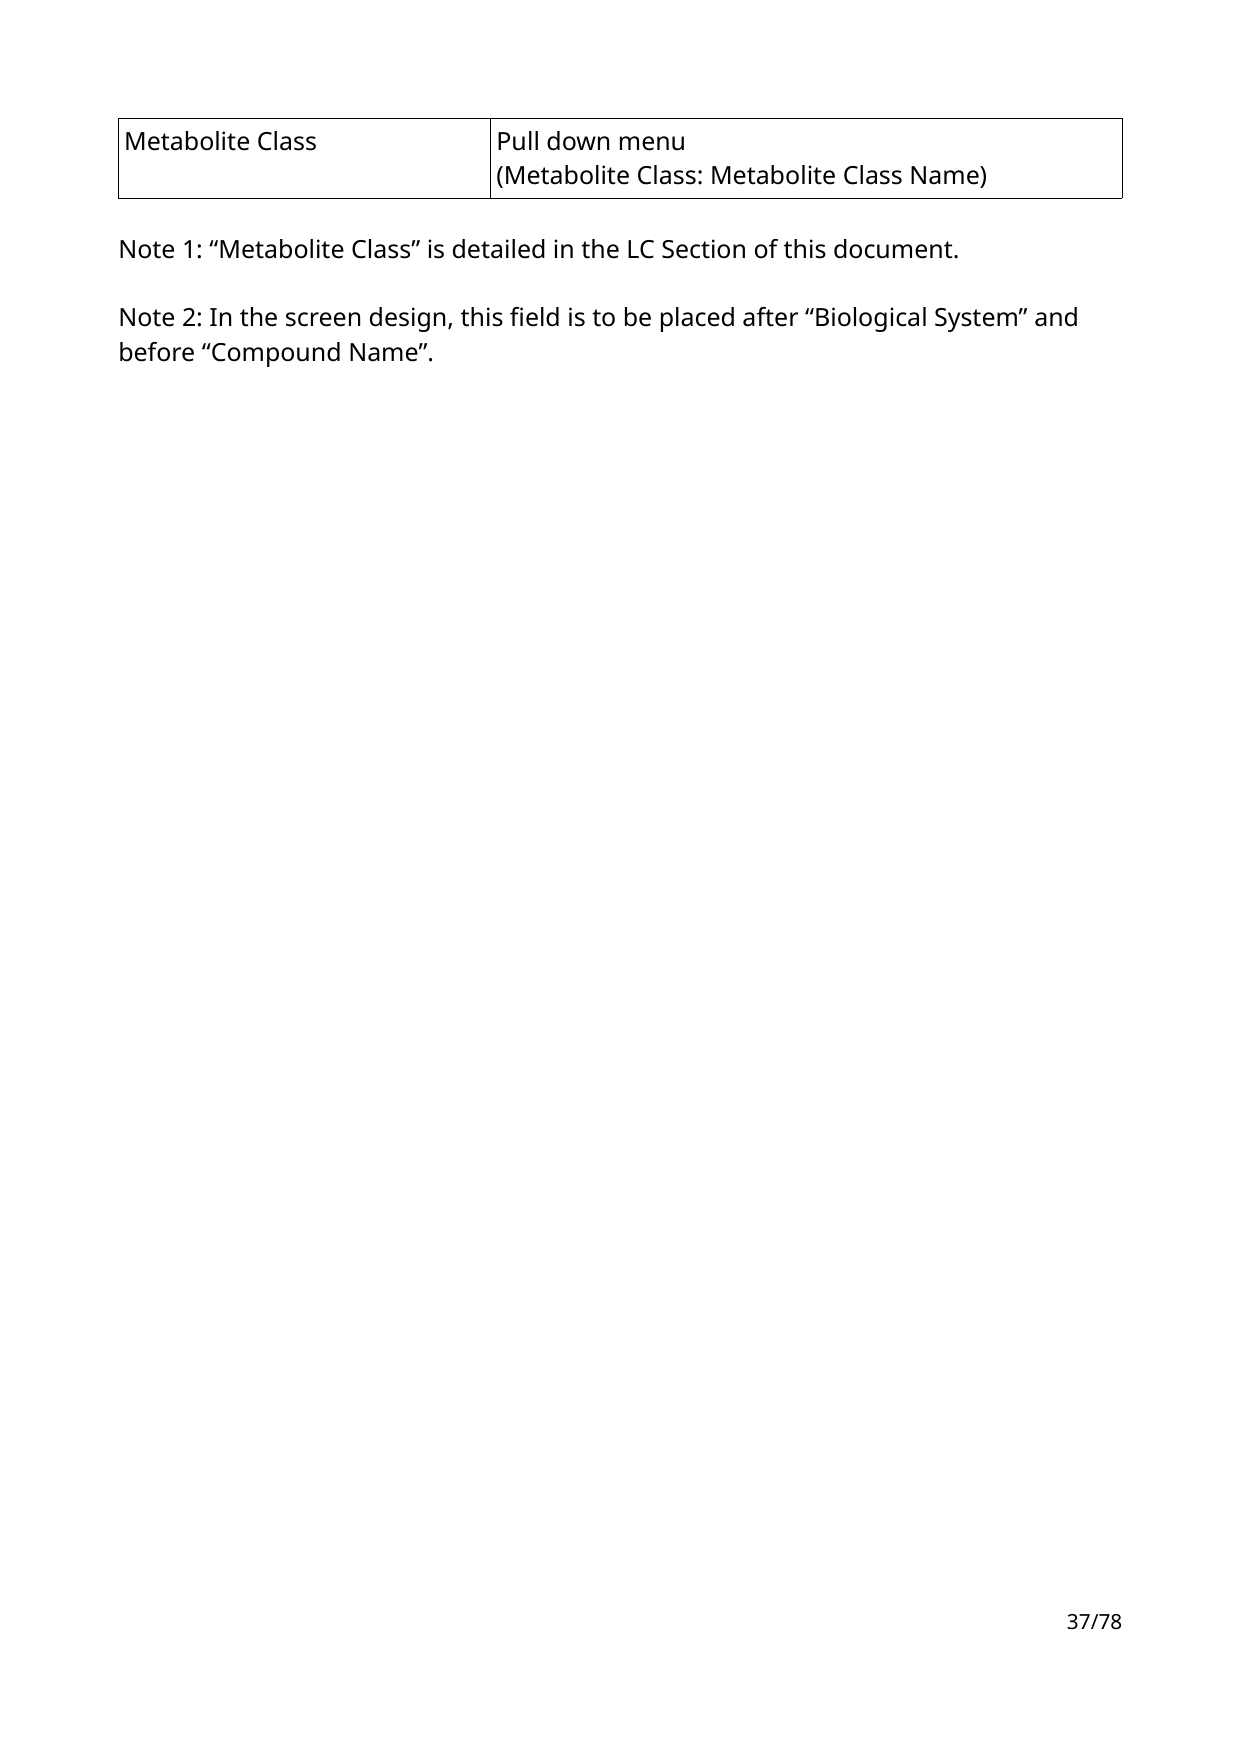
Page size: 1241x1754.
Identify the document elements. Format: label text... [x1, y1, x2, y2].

table_header Pull down menu (Metabolite Class: Metabolite Class Name) [491, 119, 1122, 198]
text Note 1: “Metabolite Class” is detailed in the LC Section of this document. [118, 232, 1122, 266]
text Note 2: In the screen design, this field is to be placed after “Biological System” and before “Compound Name”. [118, 300, 1122, 368]
table_header Metabolite Class [119, 119, 490, 198]
